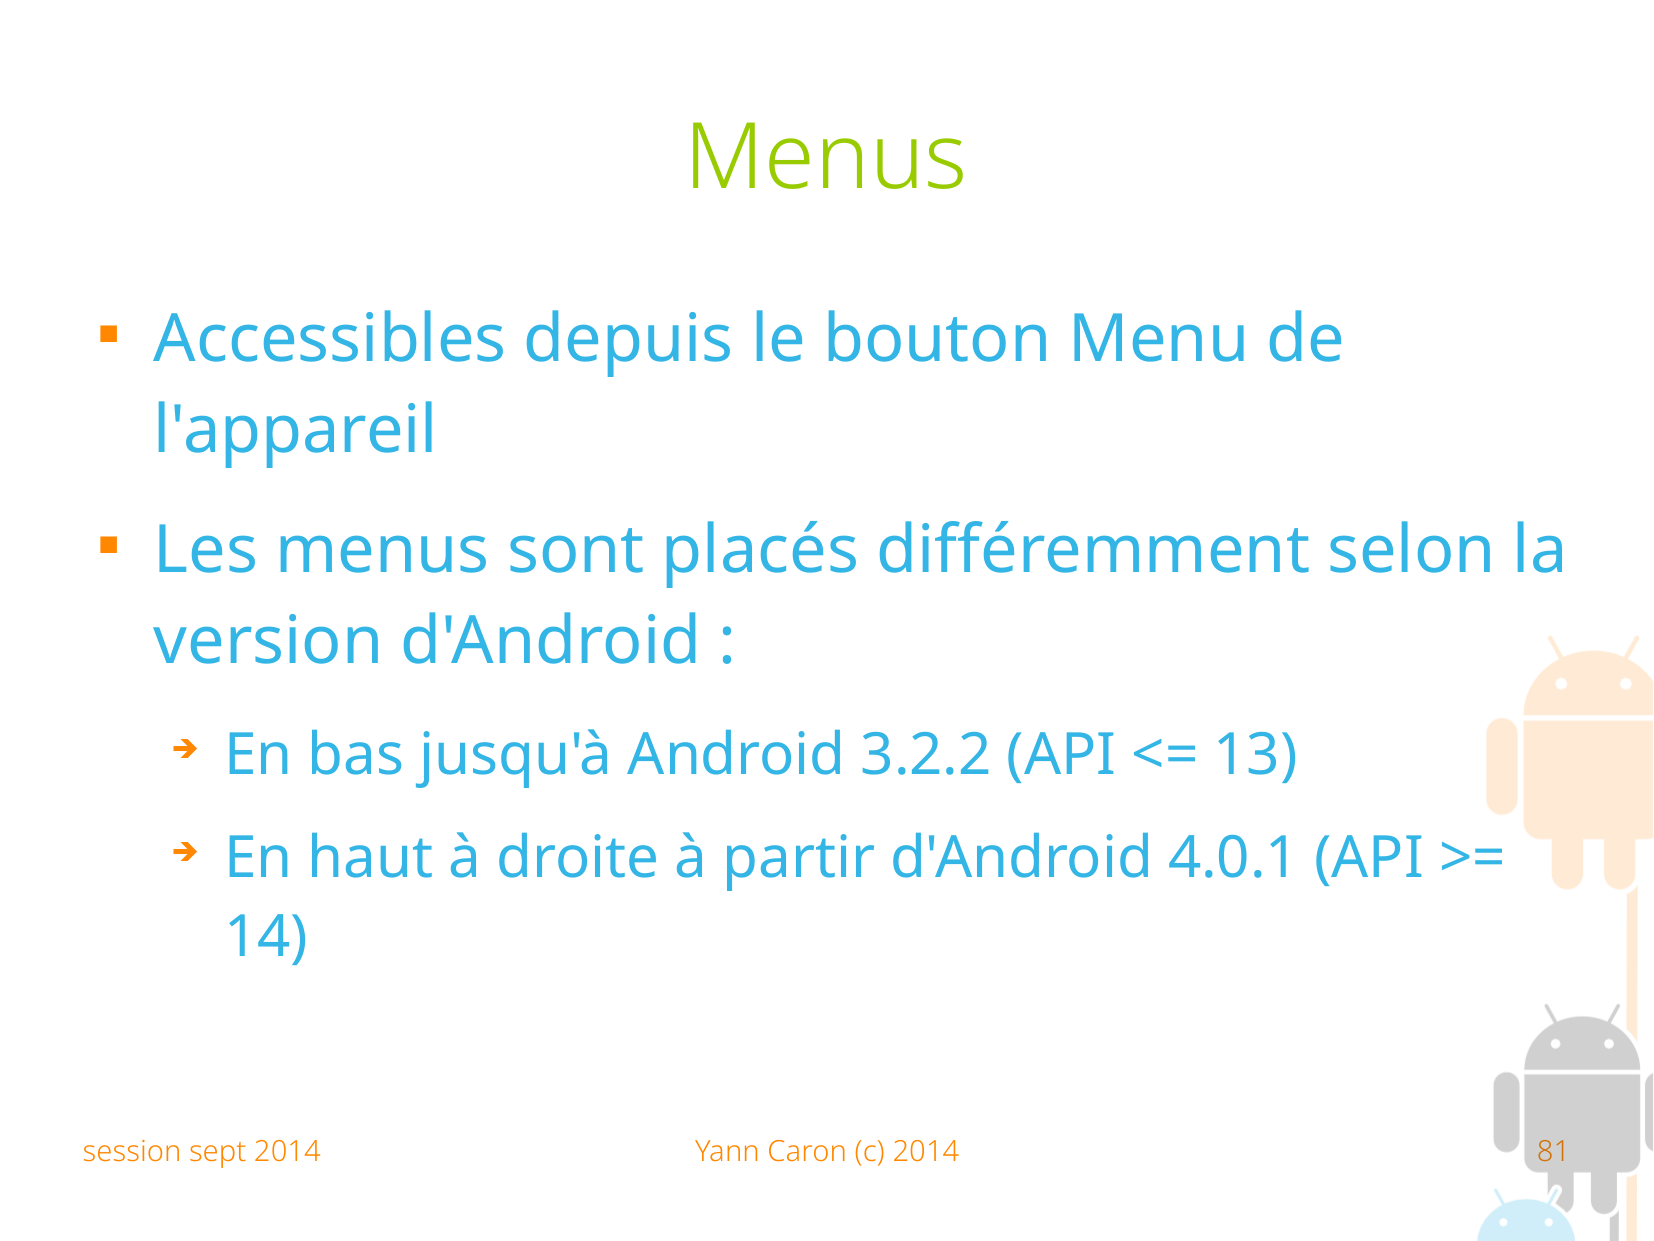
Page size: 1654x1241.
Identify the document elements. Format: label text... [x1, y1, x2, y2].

list Accessibles depuis le bouton Menu de l'appareil Les menus sont placés différemment selon la version d'Android : En bas jusqu'à Android 3.2.2 (API <= 13) En haut à droite à partir d'Android 4.0.1 (API >= 14) [82, 290, 1571, 1010]
picture [240, 423, 1654, 1241]
title Menus [82, 49, 1571, 257]
